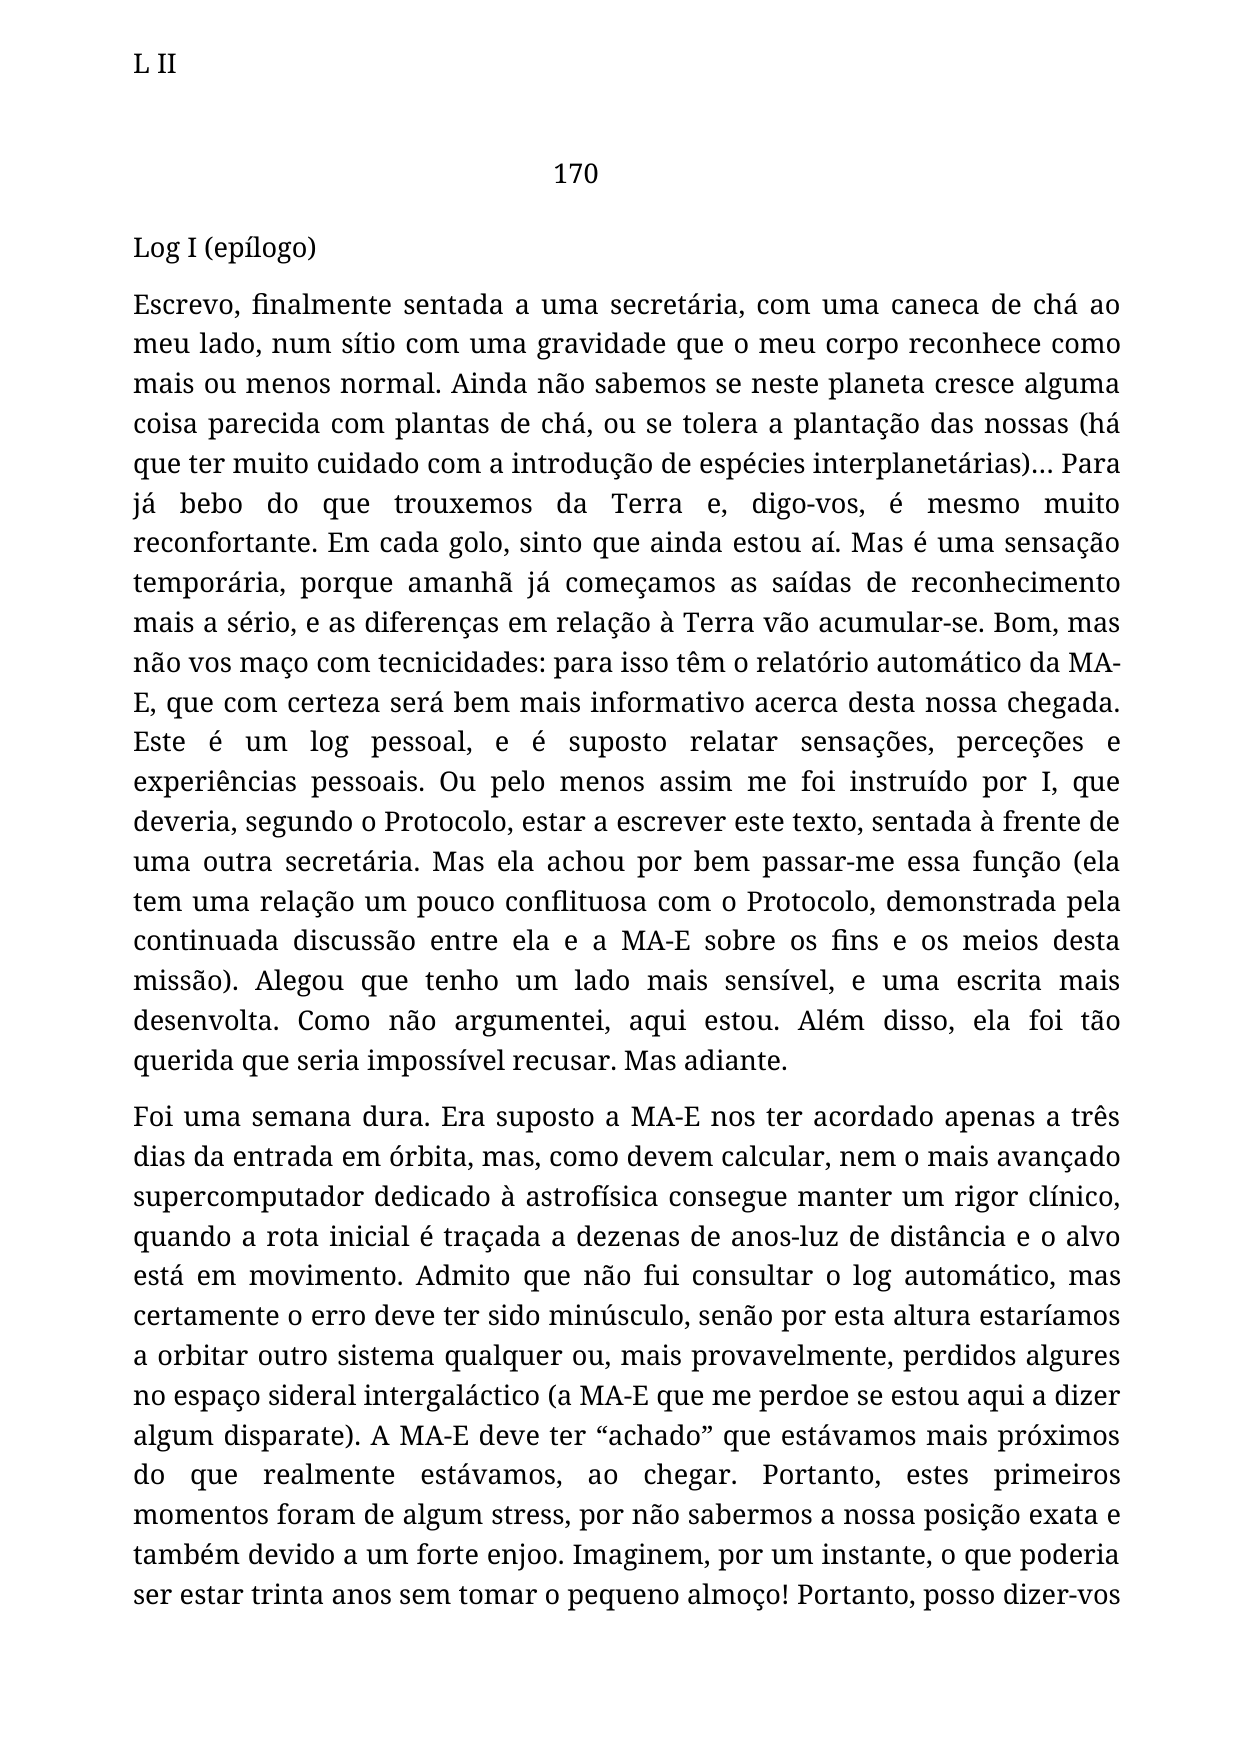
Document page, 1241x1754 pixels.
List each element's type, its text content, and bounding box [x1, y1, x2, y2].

text Escrevo, finalmente sentada a uma secretária, com uma caneca de chá ao meu lado, num sítio com uma gravidade que o meu corpo reconhece como mais ou menos normal. Ainda não sabemos se neste planeta cresce alguma coisa parecida com plantas de chá, ou se tolera a plantação das nossas (há que ter muito cuidado com a introdução de espécies interplanetárias)… Para já bebo do que trouxemos da Terra e, digo-vos, é mesmo muito reconfortante. Em cada golo, sinto que ainda estou aí. Mas é uma sensação temporária, porque amanhã já começamos as saídas de reconhecimento mais a sério, e as diferenças em relação à Terra vão acumular-se. Bom, mas não vos maço com tecnicidades: para isso têm o relatório automático da MA-E, que com certeza será bem mais informativo acerca desta nossa chegada. Este é um log pessoal, e é suposto relatar sensações, perceções e experiências pessoais. Ou pelo menos assim me foi instruído por I, que deveria, segundo o Protocolo, estar a escrever este texto, sentada à frente de uma outra secretária. Mas ela achou por bem passar-me essa função (ela tem uma relação um pouco conflituosa com o Protocolo, demonstrada pela continuada discussão entre ela e a MA-E sobre os fins e os meios desta missão). Alegou que tenho um lado mais sensível, e uma escrita mais desenvolta. Como não argumentei, aqui estou. Além disso, ela foi tão querida que seria impossível recusar. Mas adiante. [133, 285, 1122, 1078]
text Foi uma semana dura. Era suposto a MA-E nos ter acordado apenas a três dias da entrada em órbita, mas, como devem calcular, nem o mais avançado supercomputador dedicado à astrofísica consegue manter um rigor clínico, quando a rota inicial é traçada a dezenas de anos-luz de distância e o alvo está em movimento. Admito que não fui consultar o log automático, mas certamente o erro deve ter sido minúsculo, senão por esta altura estaríamos a orbitar outro sistema qualquer ou, mais provavelmente, perdidos algures no espaço sideral intergaláctico (a MA-E que me perdoe se estou aqui a dizer algum disparate). A MA-E deve ter “achado” que estávamos mais próximos do que realmente estávamos, ao chegar. Portanto, estes primeiros momentos foram de algum stress, por não sabermos a nossa posição exata e também devido a um forte enjoo. Imaginem, por um instante, o que poderia ser estar trinta anos sem tomar o pequeno almoço! Portanto, posso dizer-vos [133, 1098, 1122, 1612]
text Log I (epílogo) [133, 229, 1122, 266]
